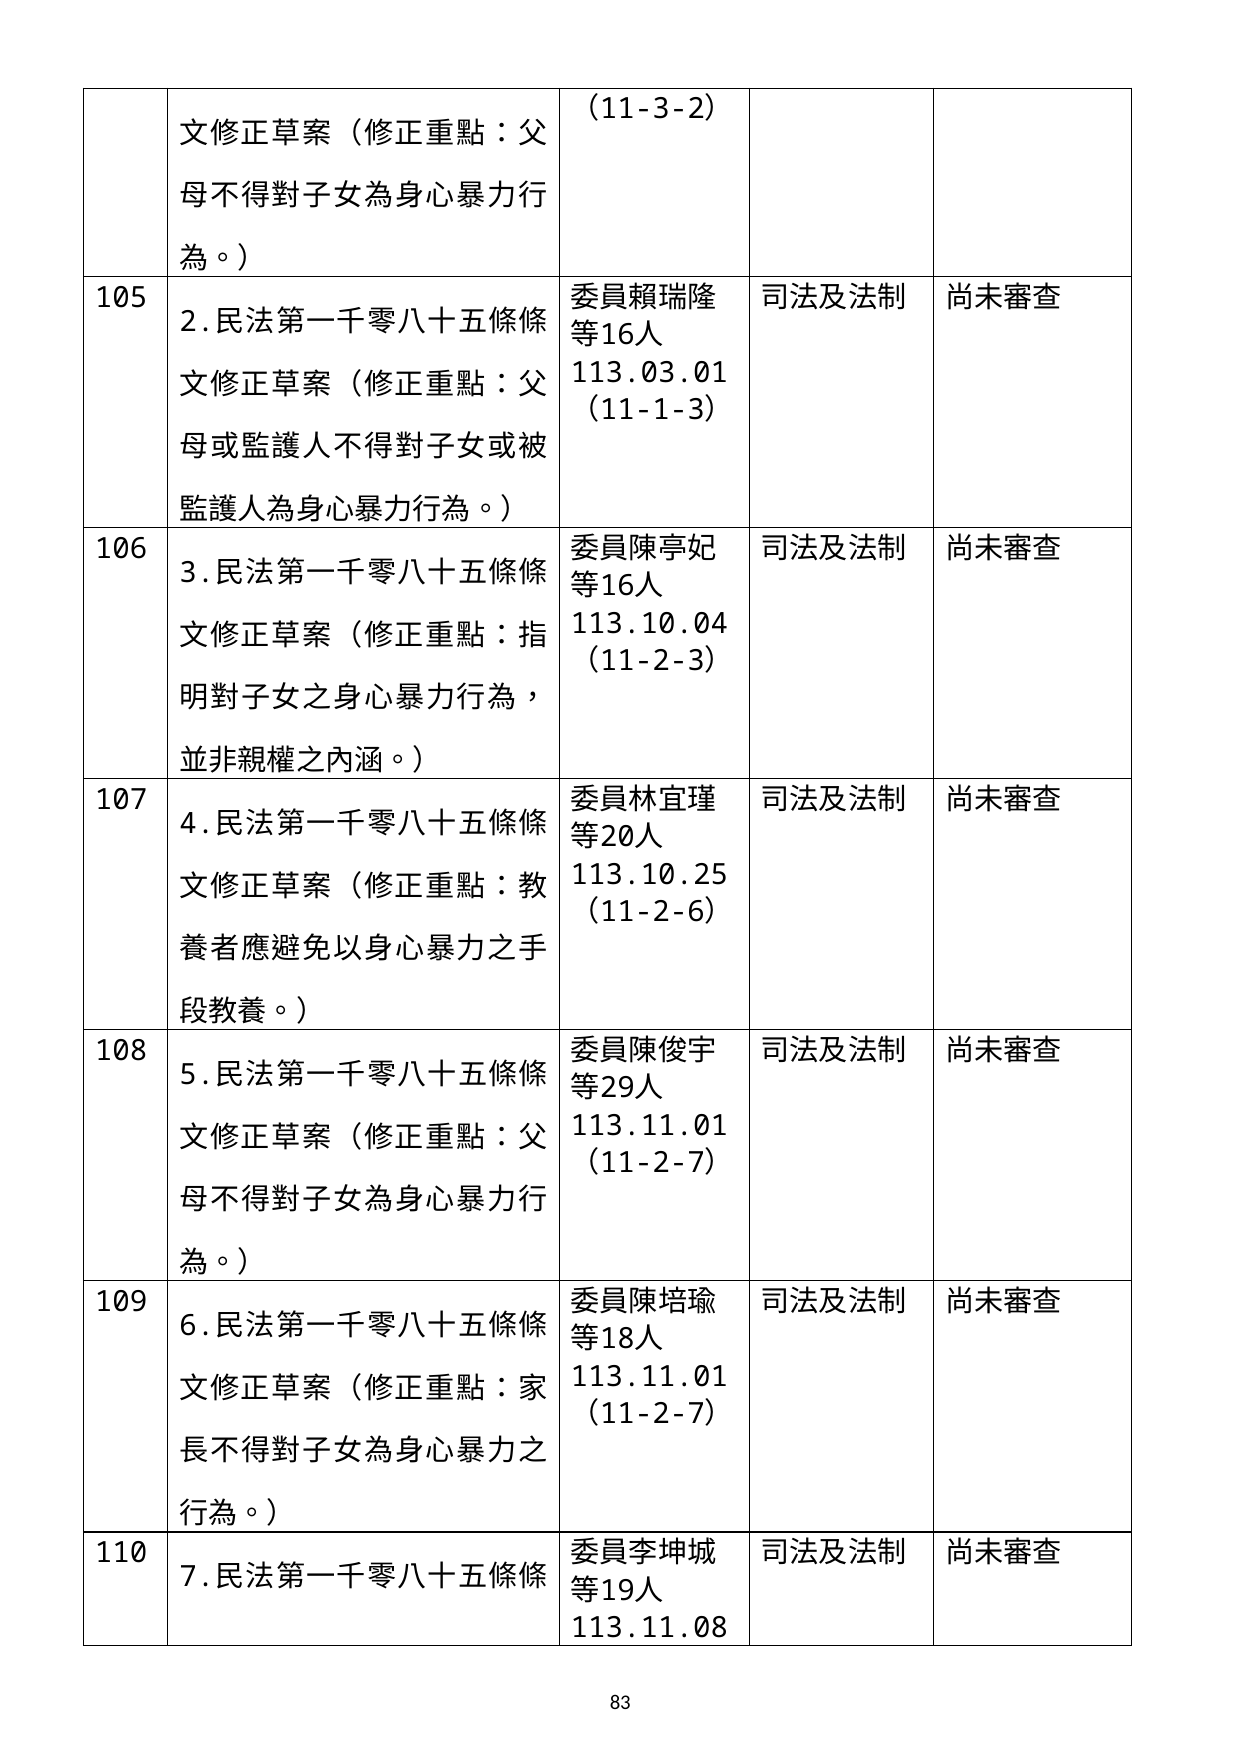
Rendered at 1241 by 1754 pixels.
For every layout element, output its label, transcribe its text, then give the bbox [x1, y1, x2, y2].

table_cell 委員陳培瑜 等18人 113.11.01 （11-2-7） [560, 1281, 749, 1531]
table_cell 司法及法制 [750, 779, 933, 1029]
table_cell 委員李坤城 等19人 113.11.08 [560, 1533, 749, 1645]
table_cell 6.民法第一千零八十五條條文修正草案（修正重點：家長不得對子女為身心暴力之行為。） [168, 1281, 559, 1531]
table_cell 司法及法制 [750, 528, 933, 778]
table_cell （11-3-2） [560, 89, 749, 276]
table_cell 委員林宜瑾 等20人 113.10.25 （11-2-6） [560, 779, 749, 1029]
table_cell 尚未審查 [934, 277, 1131, 527]
table_cell 5.民法第一千零八十五條條文修正草案（修正重點：父母不得對子女為身心暴力行為。） [168, 1030, 559, 1280]
table_cell 3.民法第一千零八十五條條文修正草案（修正重點：指明對子女之身心暴力行為，並非親權之內涵。） [168, 528, 559, 778]
table_cell 109 [84, 1281, 167, 1531]
table_cell 尚未審查 [934, 1030, 1131, 1280]
table_cell 司法及法制 [750, 1533, 933, 1645]
table_cell [934, 89, 1131, 276]
table_cell 委員賴瑞隆 等16人 113.03.01 （11-1-3） [560, 277, 749, 527]
table_cell 委員陳亭妃 等16人 113.10.04 （11-2-3） [560, 528, 749, 778]
table_cell 4.民法第一千零八十五條條文修正草案（修正重點：教養者應避免以身心暴力之手段教養。） [168, 779, 559, 1029]
table_cell 尚未審查 [934, 528, 1131, 778]
table_cell 110 [84, 1533, 167, 1645]
table_cell 7.民法第一千零八十五條條 [168, 1533, 559, 1645]
table_cell 司法及法制 [750, 1281, 933, 1531]
table_cell 委員陳俊宇 等29人 113.11.01 （11-2-7） [560, 1030, 749, 1280]
table_cell 107 [84, 779, 167, 1029]
table_cell 司法及法制 [750, 1030, 933, 1280]
table_cell 司法及法制 [750, 277, 933, 527]
table_cell [84, 89, 167, 276]
table_cell 文修正草案（修正重點：父母不得對子女為身心暴力行為。） [168, 89, 559, 276]
table_cell 105 [84, 277, 167, 527]
table_cell 尚未審查 [934, 779, 1131, 1029]
table_cell 尚未審查 [934, 1281, 1131, 1531]
table_cell [750, 89, 933, 276]
table_cell 尚未審查 [934, 1533, 1131, 1645]
table_cell 108 [84, 1030, 167, 1280]
table_cell 2.民法第一千零八十五條條文修正草案（修正重點：父母或監護人不得對子女或被監護人為身心暴力行為。） [168, 277, 559, 527]
table_cell 106 [84, 528, 167, 778]
